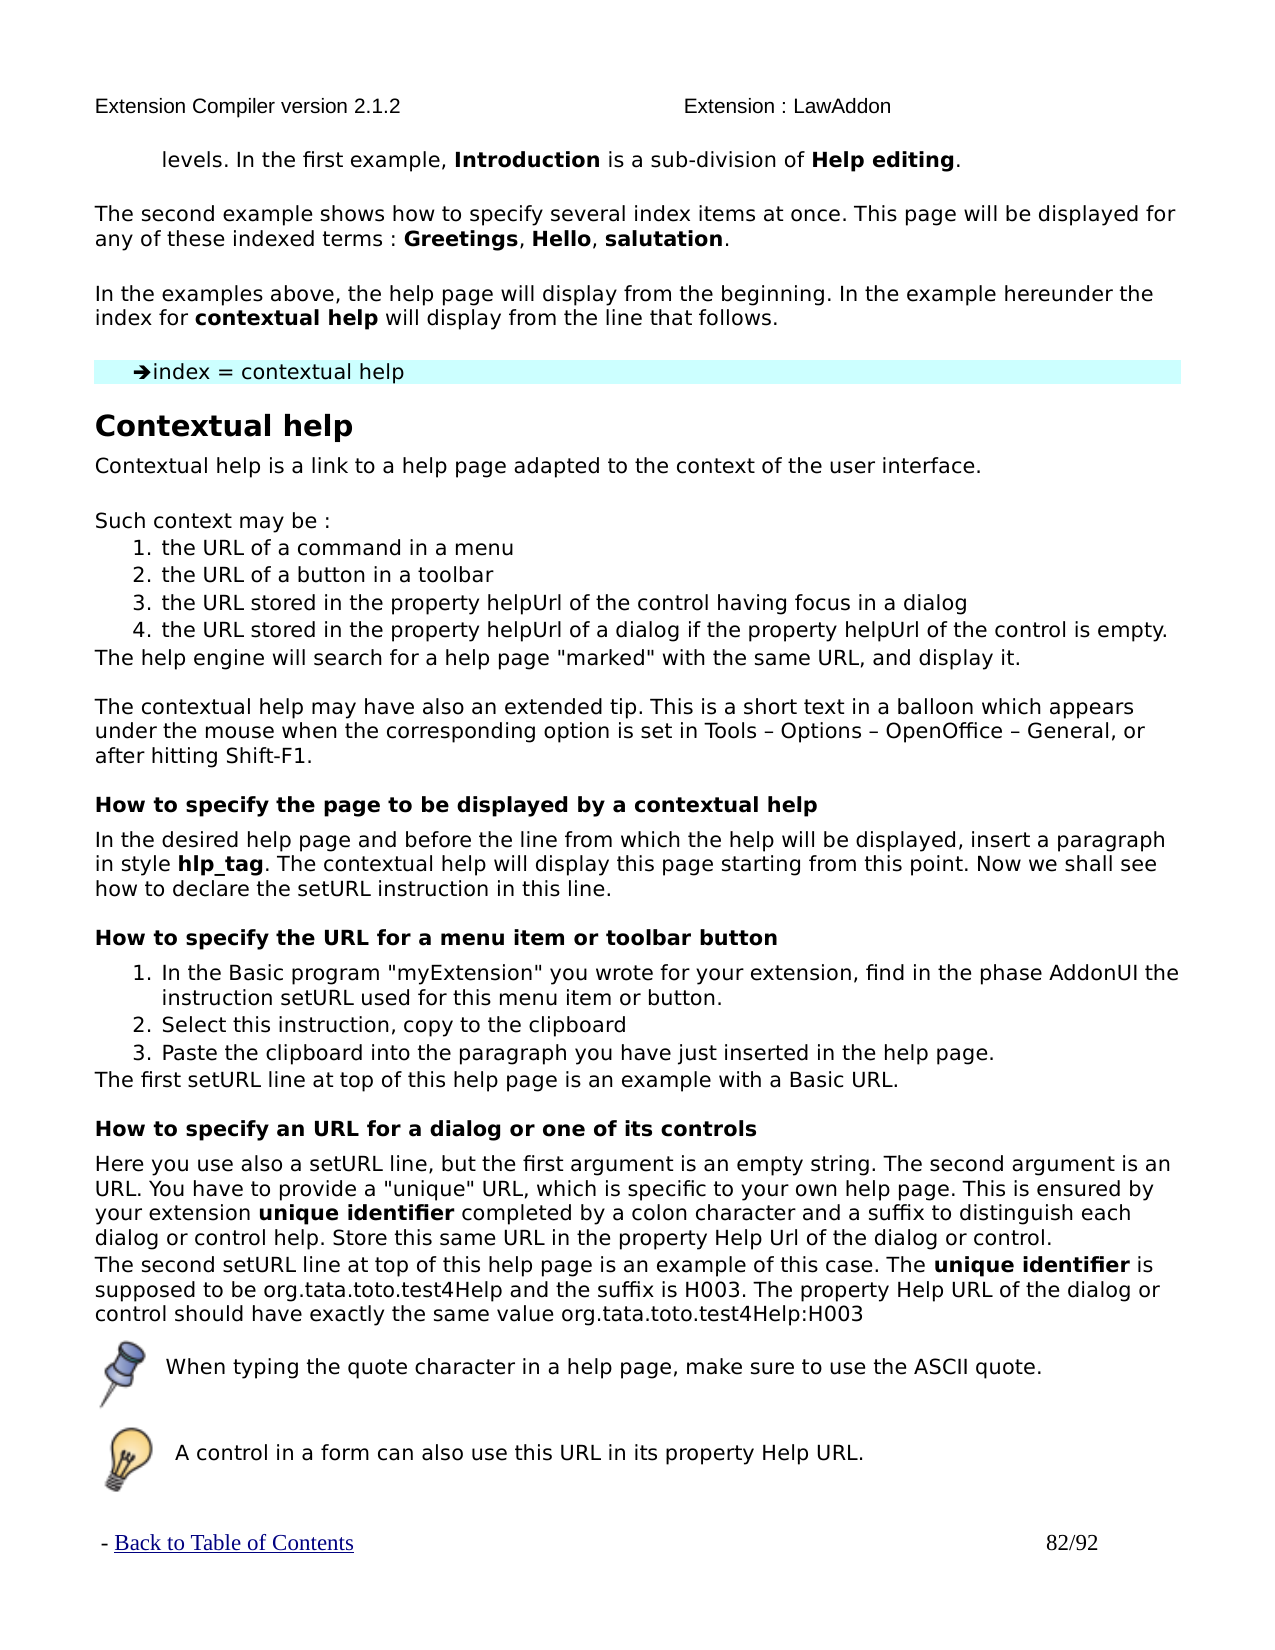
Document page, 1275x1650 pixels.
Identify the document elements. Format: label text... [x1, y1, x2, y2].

list the URL stored in the property helpUrl of a dialog if the property helpUrl of the control is empty. [132, 618, 1181, 643]
text How to specify the page to be displayed by a contextual help [94, 793, 1181, 817]
picture [95, 1423, 163, 1497]
text Contextual help is a link to a help page adapted to the context of the user interface. [94, 454, 1181, 478]
list levels. In the first example, Introduction is a sub-division of Help editing. [132, 147, 1181, 172]
list In the Basic program "myExtension" you wrote for your extension, find in the phase AddonUI the instruction setURL used for this menu item or button. [132, 961, 1181, 1010]
list index = contextual help [94, 360, 1181, 384]
list the URL of a button in a toolbar [132, 563, 1181, 588]
list A control in a form can also use this URL in its property Help URL. [163, 1423, 1181, 1497]
list the URL stored in the property helpUrl of the control having focus in a dialog [132, 591, 1181, 615]
list the URL of a command in a menu [132, 536, 1181, 561]
picture [95, 1339, 151, 1411]
list When typing the quote character in a help page, make sure to use the ASCII quote. [94, 1353, 1181, 1385]
text The second setURL line at top of this help page is an example of this case. The unique identifier is supposed to be org.tata.toto.test4Help and the suffix is H003. The property Help URL of the dialog or control should have exactly the same value org.tata.toto.test4Help:H003 [94, 1253, 1181, 1327]
text The help engine will search for a help page "marked" with the same URL, and display it. The contextual help may have also an extended tip. This is a short text in a balloon which appears under the mouse when the corresponding option is set in Tools – Options – OpenOffice – General, or after hitting Shift-F1. [94, 646, 1181, 768]
text Here you use also a setURL line, but the first argument is an empty string. The second argument is an URL. You have to provide a "unique" URL, which is specific to your own help page. This is ensured by your extension unique identifier completed by a colon character and a suffix to distinguish each dialog or control help. Store this same URL in the property Help Url of the dialog or control. [94, 1152, 1181, 1250]
list Select this instruction, copy to the clipboard [132, 1013, 1181, 1038]
text Such context may be : [94, 509, 1181, 533]
text In the examples above, the help page will display from the beginning. In the example hereunder the index for contextual help will display from the line that follows. [94, 282, 1181, 331]
text How to specify the URL for a menu item or toolbar button [94, 926, 1181, 951]
text The first setURL line at top of this help page is an example with a Basic URL. [94, 1068, 1181, 1092]
list Paste the clipboard into the paragraph you have just inserted in the help page. [132, 1041, 1181, 1065]
text In the desired help page and before the line from which the help will be displayed, insert a paragraph in style hlp_tag. The contextual help will display this page starting from this point. Now we shall see how to declare the setURL instruction in this line. [94, 828, 1181, 901]
text The second example shows how to specify several index items at once. This page will be displayed for any of these indexed terms : Greetings, Hello, salutation. [94, 202, 1181, 251]
text Contextual help [94, 409, 1181, 443]
text How to specify an URL for a dialog or one of its controls [94, 1117, 1181, 1142]
